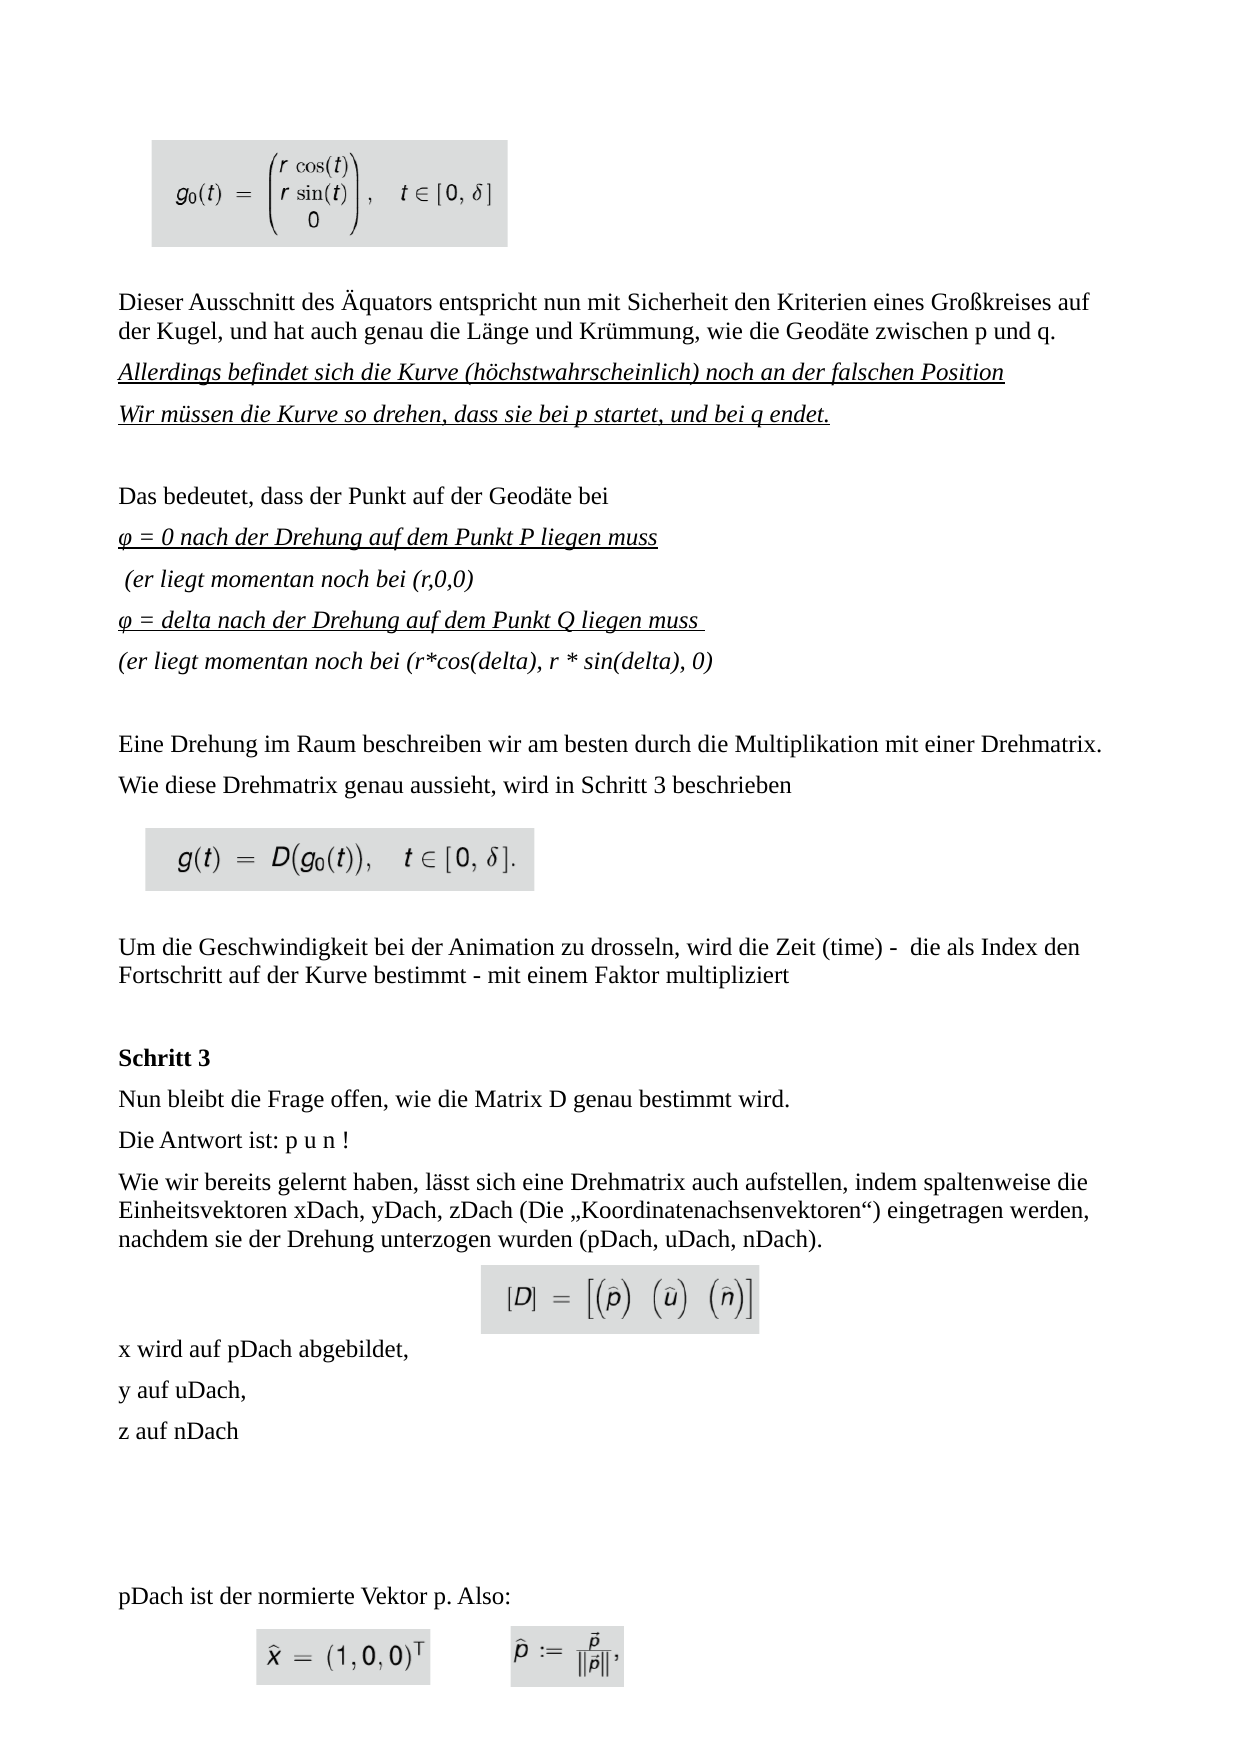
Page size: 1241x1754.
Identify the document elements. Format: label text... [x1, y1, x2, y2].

text Schritt 3 [118, 1043, 1122, 1072]
text Wie diese Drehmatrix genau aussieht, wird in Schritt 3 beschrieben [118, 770, 1122, 799]
text Nun bleibt die Frage offen, wie die Matrix D genau bestimmt wird. [118, 1084, 1122, 1113]
picture [151, 140, 508, 247]
text Wir müssen die Kurve so drehen, dass sie bei p startet, und bei q endet. [118, 399, 1122, 427]
text pDach ist der normierte Vektor p. Also: [118, 1581, 1122, 1610]
text Dieser Ausschnitt des Äquators entspricht nun mit Sicherheit den Kriterien eines Großkreises auf der Kugel, und hat auch genau die Länge und Krümmung, wie die Geodäte zwischen p und q. [118, 287, 1122, 345]
text Das bedeutet, dass der Punkt auf der Geodäte bei [118, 481, 1122, 510]
picture [510, 1626, 624, 1687]
text z auf nDach [118, 1416, 1122, 1445]
text Wie wir bereits gelernt haben, lässt sich eine Drehmatrix auch aufstellen, indem spaltenweise die Einheitsvektoren xDach, yDach, zDach (Die „Koordinatenachsenvektoren“) eingetragen werden, nachdem sie der Drehung unterzogen wurden (pDach, uDach, nDach). [118, 1167, 1122, 1253]
picture [480, 1265, 760, 1334]
picture [256, 1629, 431, 1685]
text Um die Geschwindigkeit bei der Animation zu drosseln, wird die Zeit (time) - die als Index den Fortschritt auf der Kurve bestimmt - mit einem Faktor multipliziert [118, 932, 1122, 989]
text (er liegt momentan noch bei (r*cos(delta), r * sin(delta), 0) [118, 646, 1122, 675]
text (er liegt momentan noch bei (r,0,0) [118, 564, 1122, 592]
text Eine Drehung im Raum beschreiben wir am besten durch die Multiplikation mit einer Drehmatrix. [118, 729, 1122, 757]
picture [145, 828, 535, 891]
text Allerdings befindet sich die Kurve (höchstwahrscheinlich) noch an der falschen Position [118, 357, 1122, 386]
text φ = 0 nach der Drehung auf dem Punkt P liegen muss [118, 522, 1122, 551]
text φ = delta nach der Drehung auf dem Punkt Q liegen muss [118, 605, 1122, 634]
text Die Antwort ist: p u n ! [118, 1125, 1122, 1154]
text x wird auf pDach abgebildet, [118, 1334, 1122, 1363]
text y auf uDach, [118, 1375, 1122, 1404]
